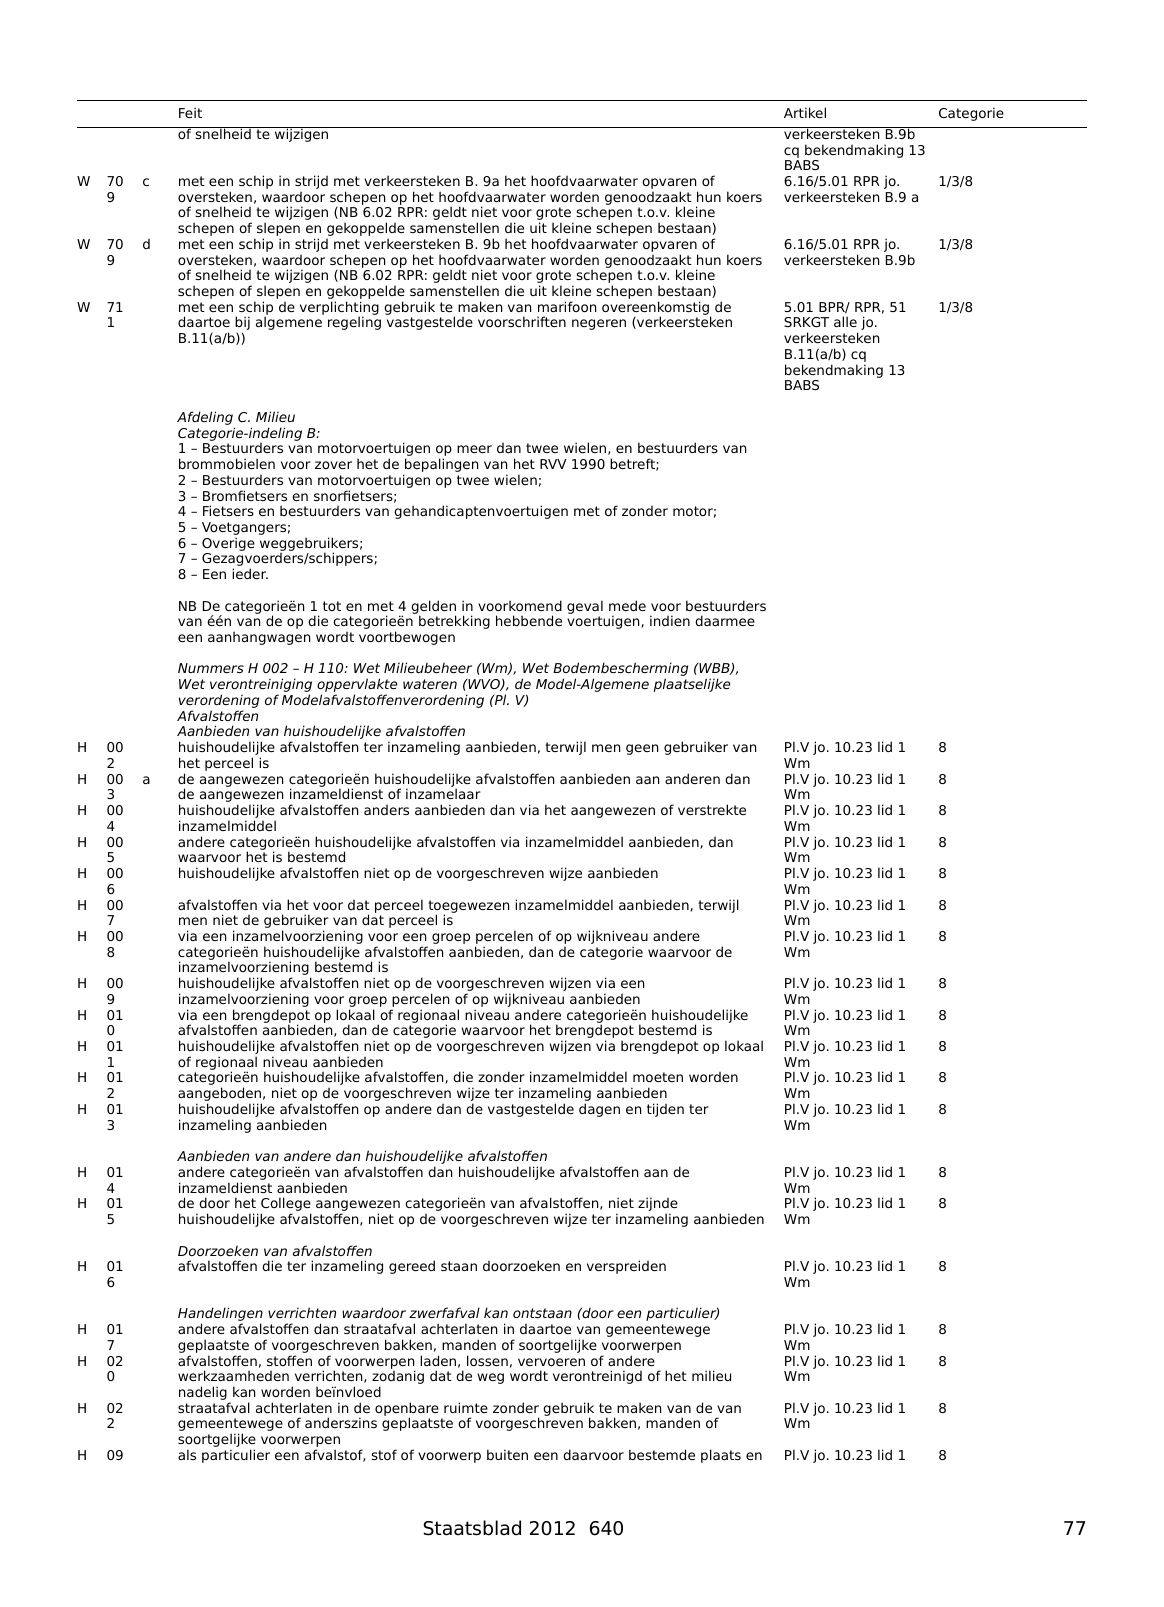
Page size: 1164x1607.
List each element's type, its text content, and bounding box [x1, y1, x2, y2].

table_header [136, 101, 172, 127]
table_header Feit [172, 101, 778, 127]
table_header Categorie [932, 101, 1087, 127]
table_header Artikel [778, 101, 932, 127]
table_header [101, 101, 136, 127]
table_header [77, 101, 101, 127]
